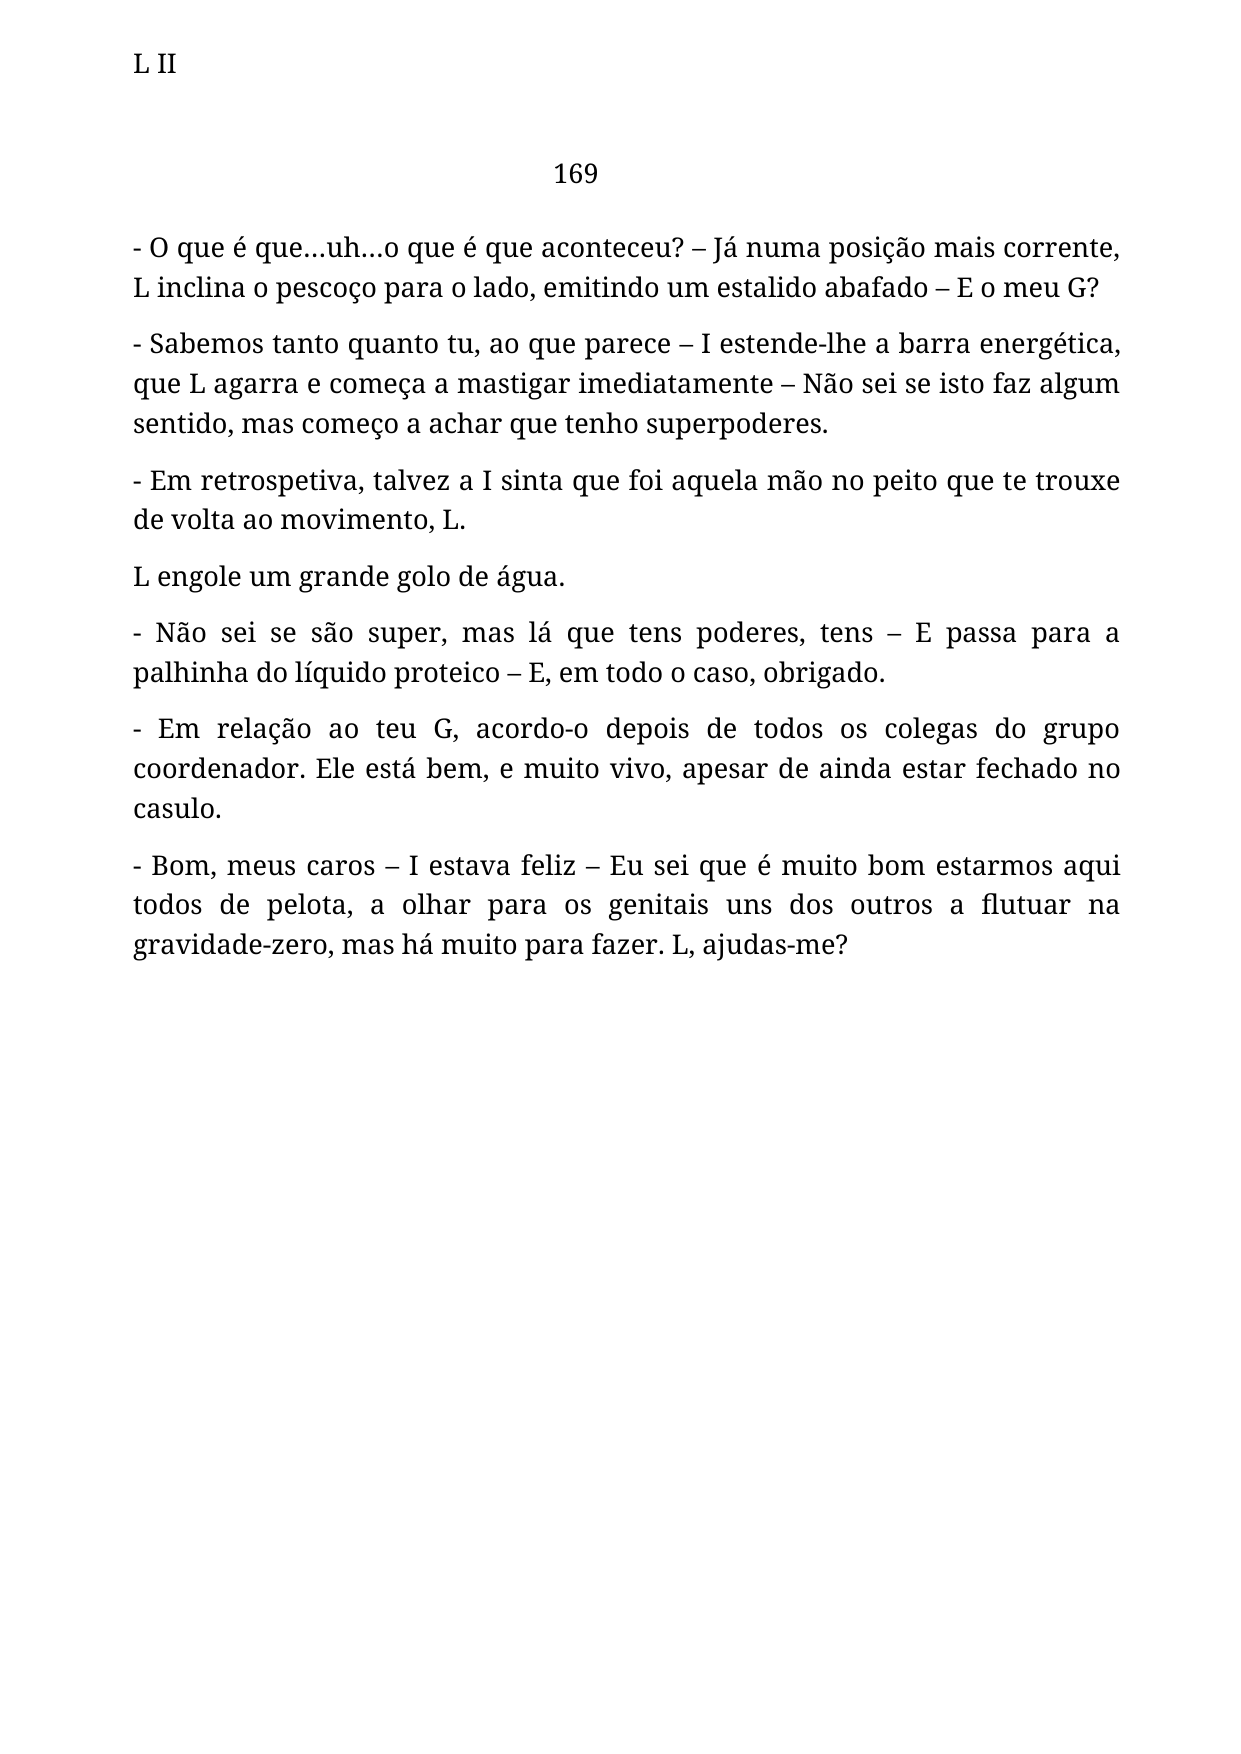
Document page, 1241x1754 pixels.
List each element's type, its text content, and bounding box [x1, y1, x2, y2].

text - Sabemos tanto quanto tu, ao que parece – I estende-lhe a barra energética, que L agarra e começa a mastigar imediatamente – Não sei se isto faz algum sentido, mas começo a achar que tenho superpoderes. [133, 325, 1122, 441]
text - O que é que…uh…o que é que aconteceu? – Já numa posição mais corrente, L inclina o pescoço para o lado, emitindo um estalido abafado – E o meu G? [133, 229, 1122, 305]
text - Em relação ao teu G, acordo-o depois de todos os colegas do grupo coordenador. Ele está bem, e muito vivo, apesar de ainda estar fechado no casulo. [133, 710, 1122, 826]
text - Não sei se são super, mas lá que tens poderes, tens – E passa para a palhinha do líquido proteico – E, em todo o caso, obrigado. [133, 614, 1122, 690]
text - Em retrospetiva, talvez a I sinta que foi aquela mão no peito que te trouxe de volta ao movimento, L. [133, 461, 1122, 538]
text L engole um grande golo de água. [133, 557, 1122, 594]
text - Bom, meus caros – I estava feliz – Eu sei que é muito bom estarmos aqui todos de pelota, a olhar para os genitais uns dos outros a flutuar na gravidade-zero, mas há muito para fazer. L, ajudas-me? [133, 846, 1122, 962]
